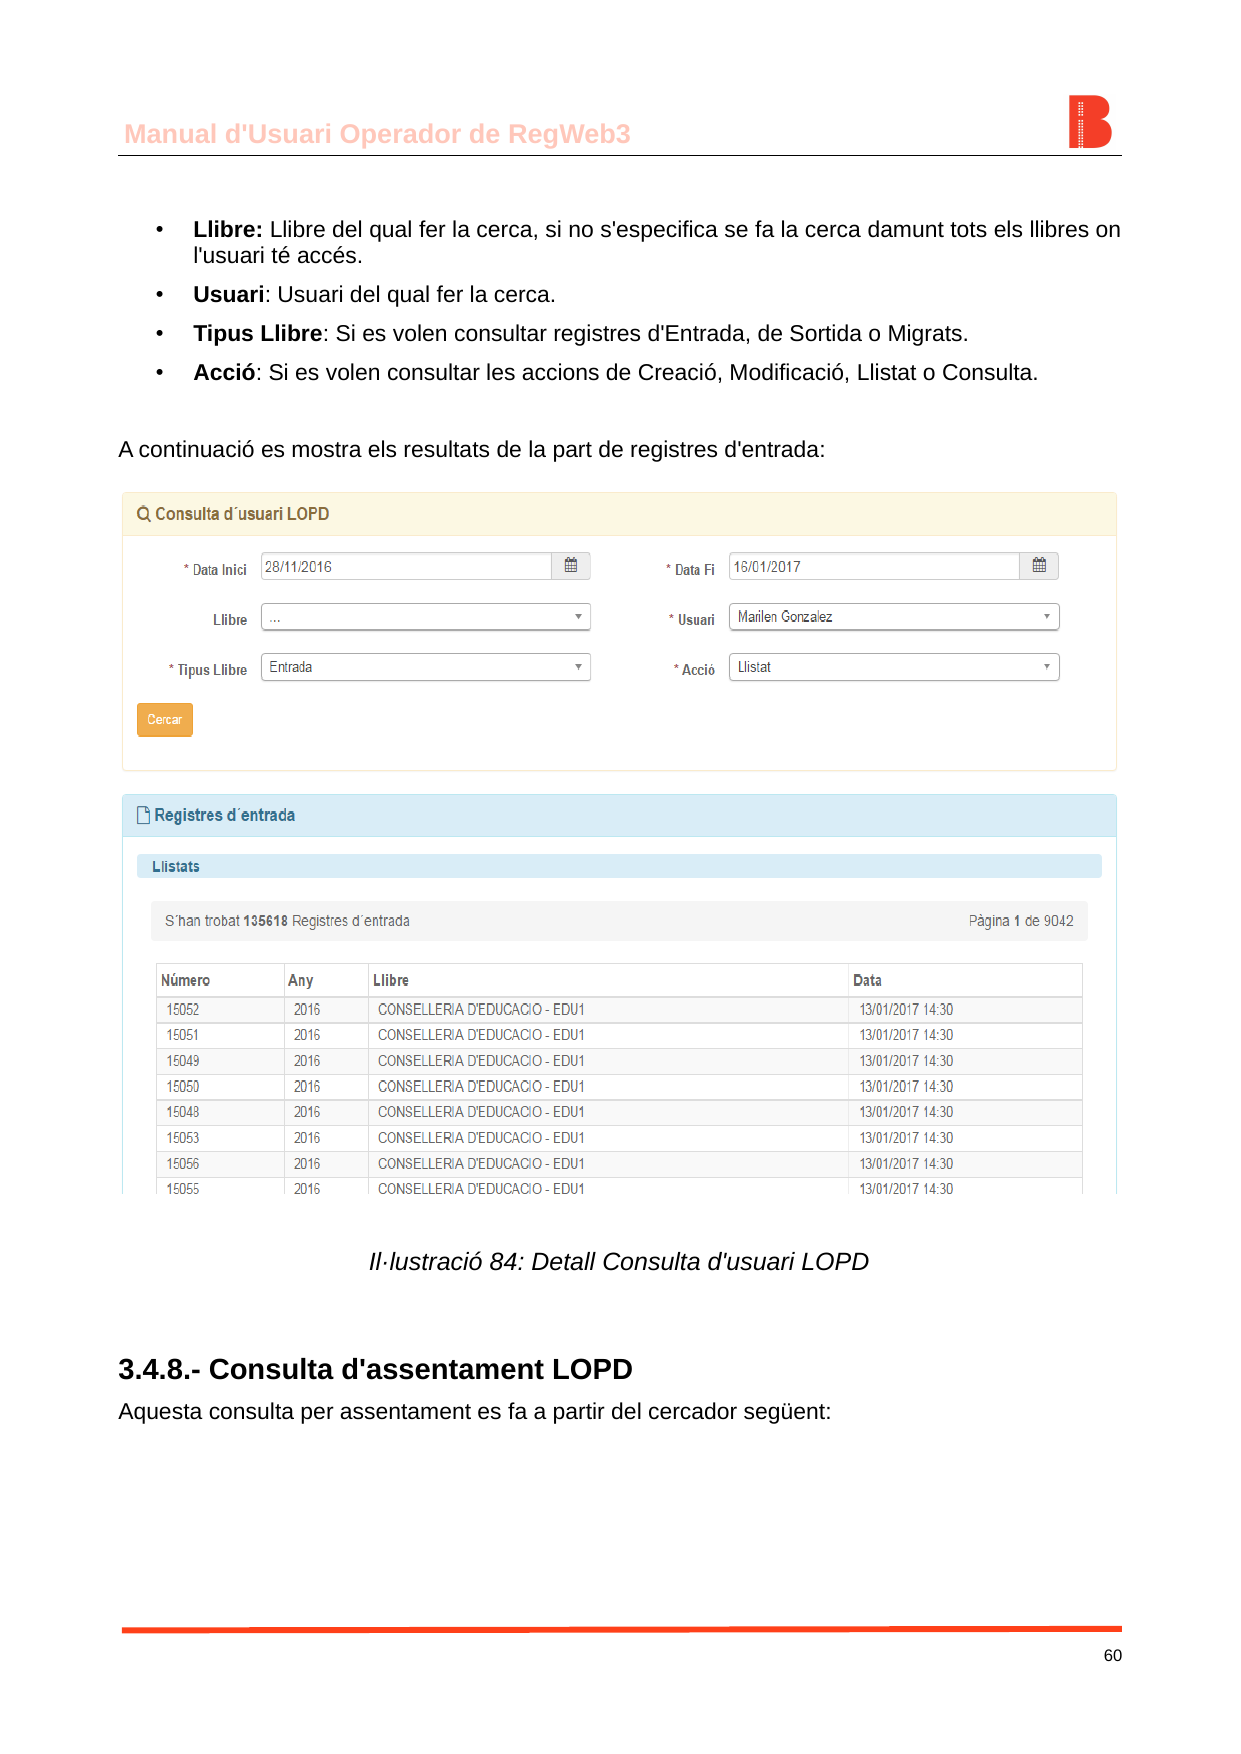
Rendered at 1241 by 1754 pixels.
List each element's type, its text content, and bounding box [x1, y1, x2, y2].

list Tipus Llibre: Si es volen consultar registres d'Entrada, de Sortida o Migrats. [156, 320, 1122, 346]
list Usuari: Usuari del qual fer la cerca. [156, 281, 1122, 307]
list Acció: Si es volen consultar les accions de Creació, Modificació, Llistat o Consulta. [156, 359, 1122, 385]
picture [1063, 94, 1117, 150]
list Llibre: Llibre del qual fer la cerca, si no s'especifica se fa la cerca damunt tots els llibres on l'usuari té accés. [156, 216, 1122, 268]
subtitle Consulta d'assentament LOPD [118, 1352, 1122, 1386]
text Aquesta consulta per assentament es fa a partir del cercador següent: [118, 1398, 1122, 1424]
text Il·lustració 84: Detall Consulta d'usuari LOPD [118, 1247, 1122, 1276]
text A continuació es mostra els resultats de la part de registres d'entrada: [118, 436, 1122, 463]
